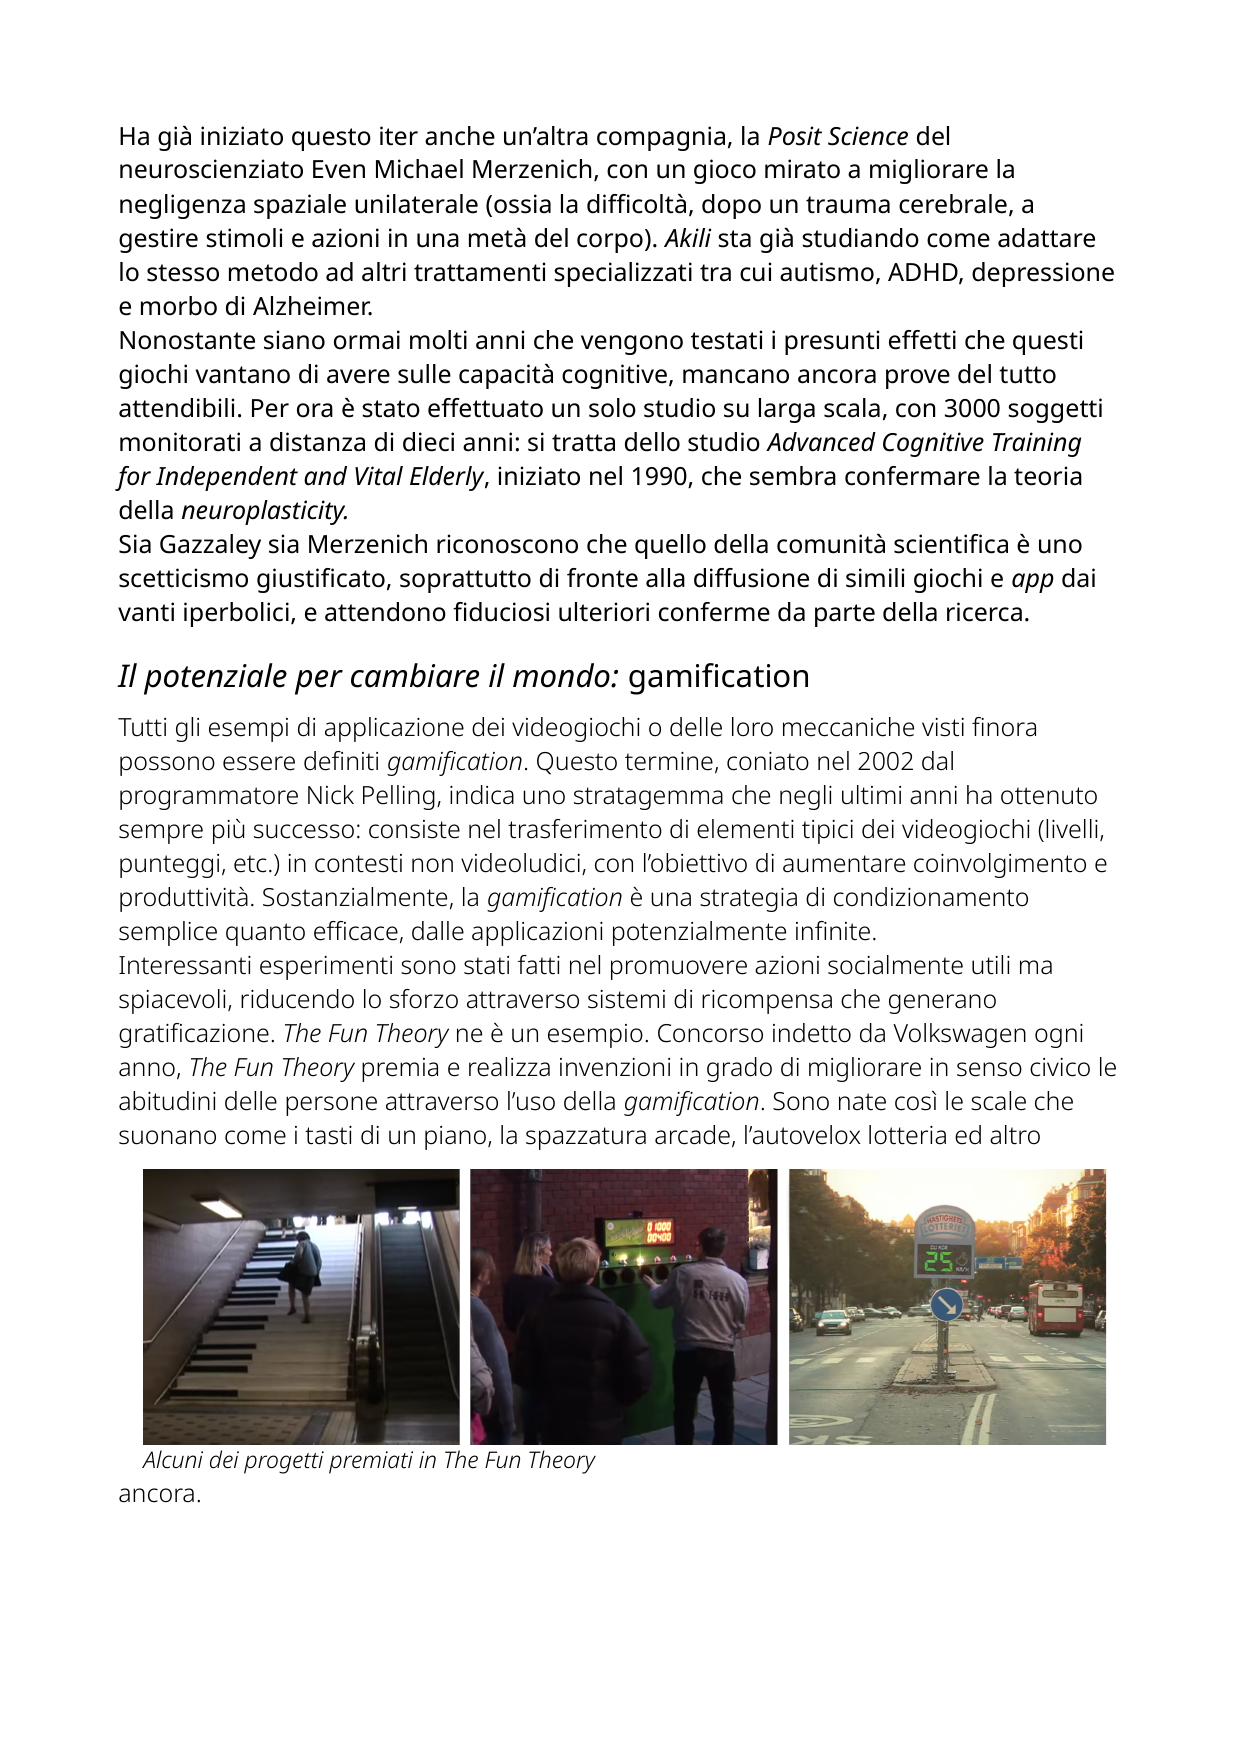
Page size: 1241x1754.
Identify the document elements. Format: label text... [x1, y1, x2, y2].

text Interessanti esperimenti sono stati fatti nel promuovere azioni socialmente utili ma spiacevoli, riducendo lo sforzo attraverso sistemi di ricompensa che generano gratificazione. The Fun Theory ne è un esempio. Concorso indetto da Volkswagen ogni anno, The Fun Theory premia e realizza invenzioni in grado di migliorare in senso civico le abitudini delle persone attraverso l’uso della gamification. Sono nate così le scale che suonano come i tasti di un piano, la spazzatura arcade, l’autovelox lotteria ed altro ancora. [118, 948, 1122, 1509]
subtitle Il potenziale per cambiare il mondo: gamification [118, 654, 1122, 697]
text Tutti gli esempi di applicazione dei videogiochi o delle loro meccaniche visti finora possono essere definiti gamification. Questo termine, coniato nel 2002 dal programmatore Nick Pelling, indica uno stratagemma che negli ultimi anni ha ottenuto sempre più successo: consiste nel trasferimento di elementi tipici dei videogiochi (livelli, punteggi, etc.) in contesti non videoludici, con l’obiettivo di aumentare coinvolgimento e produttività. Sostanzialmente, la gamification è una strategia di condizionamento semplice quanto efficace, dalle applicazioni potenzialmente infinite. [118, 709, 1122, 948]
text Alcuni dei progetti premiati in The Fun Theory [143, 1445, 1106, 1476]
picture [143, 1169, 1107, 1445]
text Ha già iniziato questo iter anche un’altra compagnia, la Posit Science del neuroscienziato Even Michael Merzenich, con un gioco mirato a migliorare la negligenza spaziale unilaterale (ossia la difficoltà, dopo un trauma cerebrale, a gestire stimoli e azioni in una metà del corpo). Akili sta già studiando come adattare lo stesso metodo ad altri trattamenti specializzati tra cui autismo, ADHD, depressione e morbo di Alzheimer. [118, 118, 1122, 322]
text Sia Gazzaley sia Merzenich riconoscono che quello della comunità scientifica è uno scetticismo giustificato, soprattutto di fronte alla diffusione di simili giochi e app dai vanti iperbolici, e attendono fiduciosi ulteriori conferme da parte della ricerca. [118, 527, 1122, 629]
text Nonostante siano ormai molti anni che vengono testati i presunti effetti che questi giochi vantano di avere sulle capacità cognitive, mancano ancora prove del tutto attendibili. Per ora è stato effettuato un solo studio su larga scala, con 3000 soggetti monitorati a distanza di dieci anni: si tratta dello studio Advanced Cognitive Training for Independent and Vital Elderly, iniziato nel 1990, che sembra confermare la teoria della neuroplasticity. [118, 322, 1122, 527]
